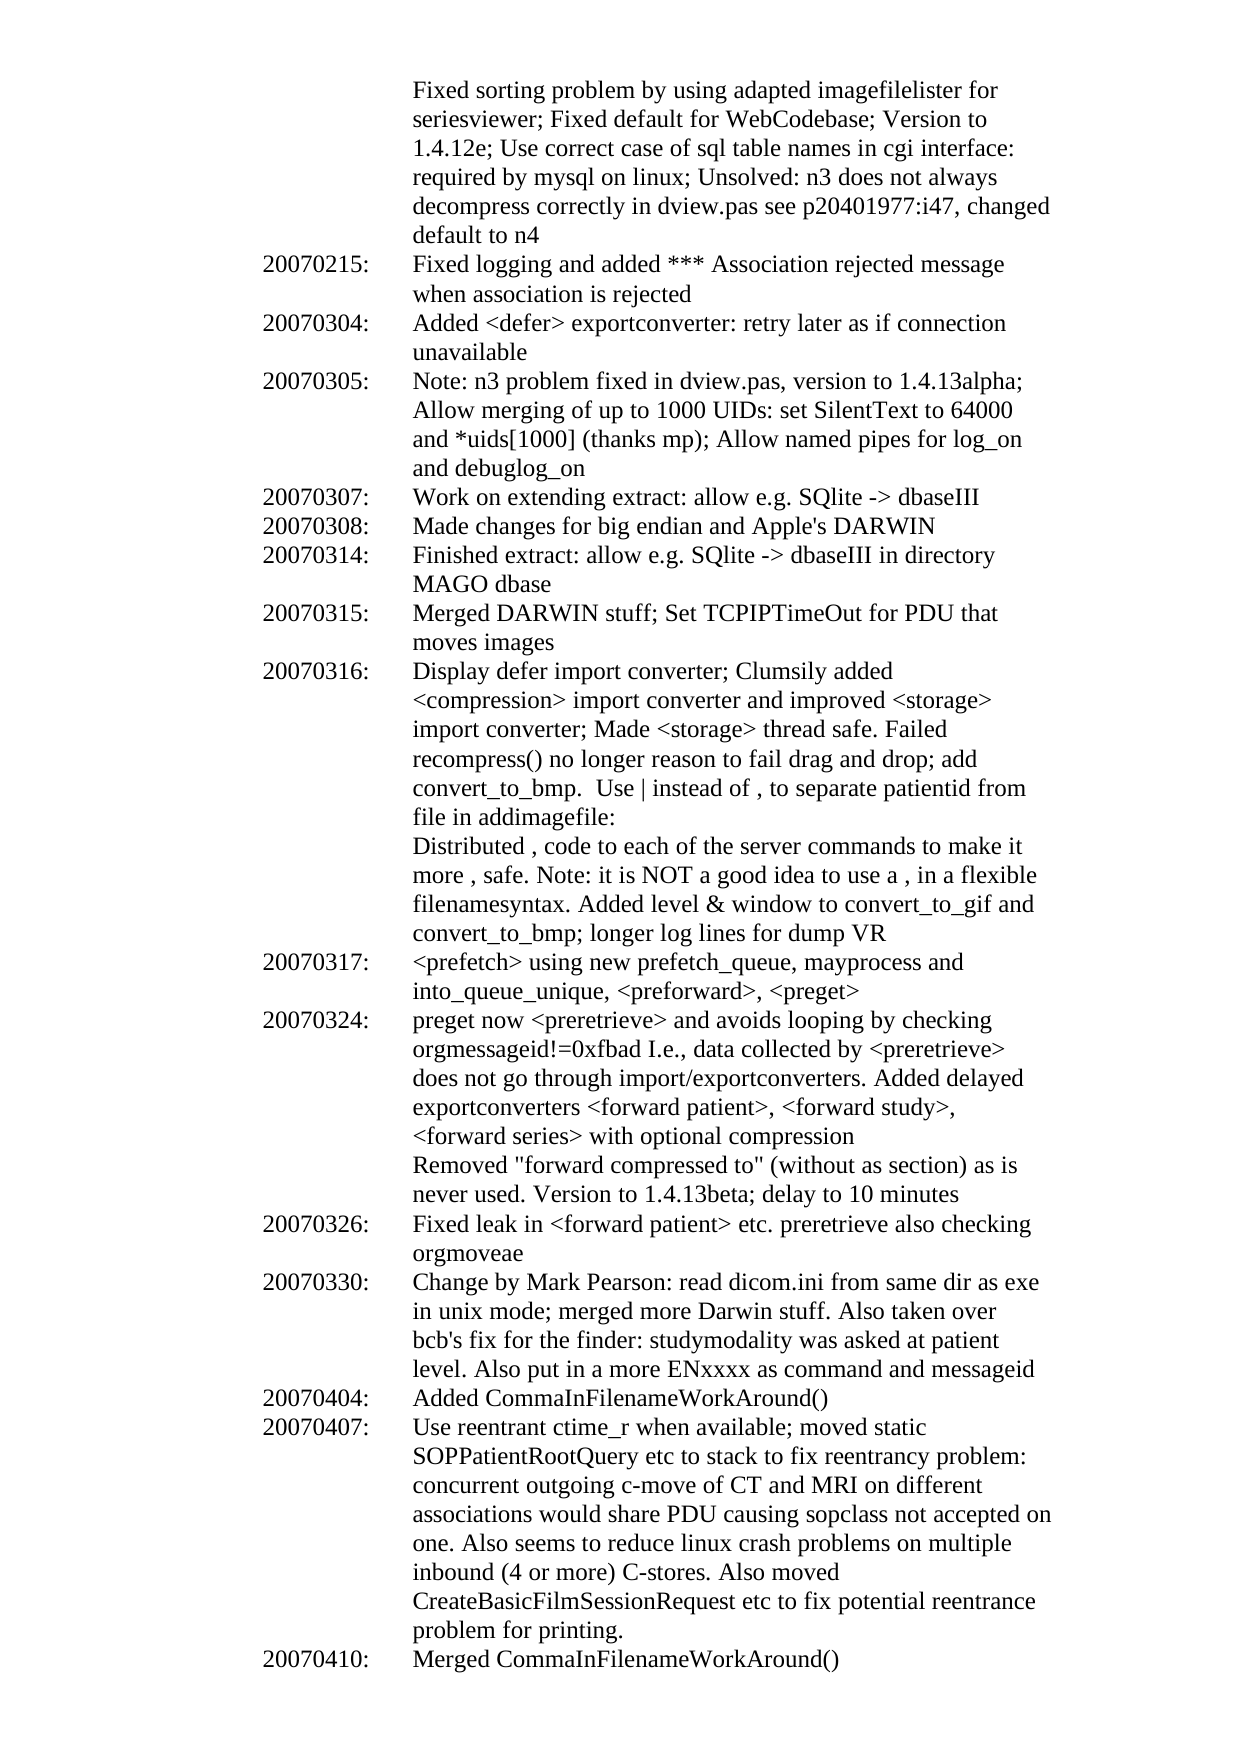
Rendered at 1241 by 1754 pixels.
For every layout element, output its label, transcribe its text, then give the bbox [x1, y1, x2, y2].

text 20070326: Fixed leak in <forward patient> etc. preretrieve also checking orgmoveae [262, 1208, 1053, 1267]
text 20070307: Work on extending extract: allow e.g. SQlite -> dbaseIII [262, 482, 1053, 511]
text 20070324: preget now <preretrieve> and avoids looping by checking orgmessageid!=0xfbad I.e., data collected by <preretrieve> does not go through import/exportconverters. Added delayed exportconverters <forward patient>, <forward study>, <forward series> with optional compression [262, 1005, 1053, 1150]
text Distributed , code to each of the server commands to make it more , safe. Note: it is NOT a good idea to use a , in a flexible filenamesyntax. Added level & window to convert_to_gif and convert_to_bmp; longer log lines for dump VR [262, 831, 1053, 947]
text 20070407: Use reentrant ctime_r when available; moved static SOPPatientRootQuery etc to stack to fix reentrancy problem: concurrent outgoing c-move of CT and MRI on different associations would share PDU causing sopclass not accepted on one. Also seems to reduce linux crash problems on multiple inbound (4 or more) C-stores. Also moved CreateBasicFilmSessionRequest etc to fix potential reentrance problem for printing. [262, 1412, 1053, 1644]
text 20070215: Fixed logging and added *** Association rejected message when association is rejected [262, 249, 1053, 307]
text 20070404: Added CommaInFilenameWorkAround() [262, 1383, 1053, 1412]
text 20070317: <prefetch> using new prefetch_queue, mayprocess and into_queue_unique, <preforward>, <preget> [262, 947, 1053, 1005]
text 20070305: Note: n3 problem fixed in dview.pas, version to 1.4.13alpha; Allow merging of up to 1000 UIDs: set SilentText to 64000 and *uids[1000] (thanks mp); Allow named pipes for log_on and debuglog_on [262, 366, 1053, 482]
text 20070410: Merged CommaInFilenameWorkAround() [262, 1644, 1053, 1673]
text 20070308: Made changes for big endian and Apple's DARWIN [262, 511, 1053, 540]
text 20070315: Merged DARWIN stuff; Set TCPIPTimeOut for PDU that moves images [262, 598, 1053, 656]
text 20070304: Added <defer> exportconverter: retry later as if connection unavailable [262, 307, 1053, 366]
text 20070316: Display defer import converter; Clumsily added <compression> import converter and improved <storage> import converter; Made <storage> thread safe. Failed recompress() no longer reason to fail drag and drop; add convert_to_bmp. Use | instead of , to separate patientid from file in addimagefile: [262, 656, 1053, 831]
text Fixed sorting problem by using adapted imagefilelister for seriesviewer; Fixed default for WebCodebase; Version to 1.4.12e; Use correct case of sql table names in cgi interface: required by mysql on linux; Unsolved: n3 does not always decompress correctly in dview.pas see p20401977:i47, changed default to n4 [262, 75, 1053, 249]
text Removed "forward compressed to" (without as section) as is never used. Version to 1.4.13beta; delay to 10 minutes [262, 1150, 1053, 1208]
text 20070330: Change by Mark Pearson: read dicom.ini from same dir as exe in unix mode; merged more Darwin stuff. Also taken over bcb's fix for the finder: studymodality was asked at patient level. Also put in a more ENxxxx as command and messageid [262, 1267, 1053, 1383]
text 20070314: Finished extract: allow e.g. SQlite -> dbaseIII in directory MAGO dbase [262, 540, 1053, 598]
